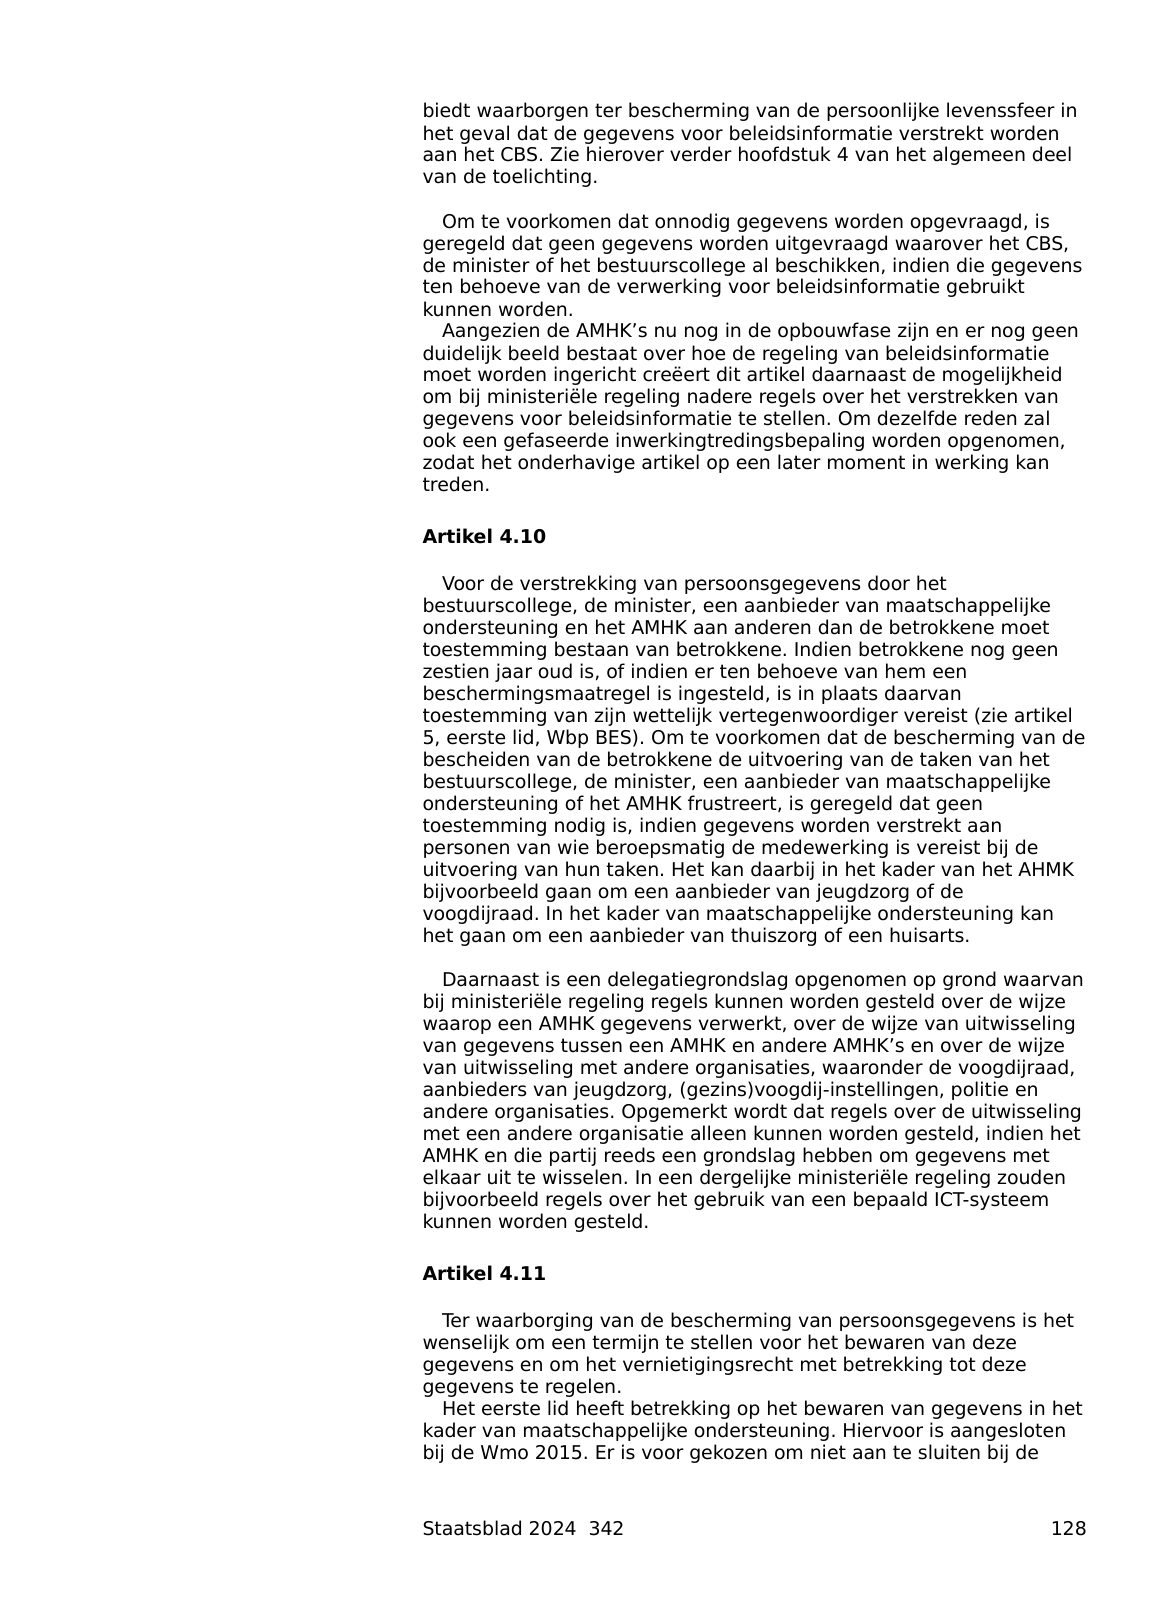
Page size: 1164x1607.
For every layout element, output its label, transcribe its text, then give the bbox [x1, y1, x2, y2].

text Daarnaast is een delegatiegrondslag opgenomen op grond waarvan bij ministeriële regeling regels kunnen worden gesteld over de wijze waarop een AMHK gegevens verwerkt, over de wijze van uitwisseling van gegevens tussen een AMHK en andere AMHK’s en over de wijze van uitwisseling met andere organisaties, waaronder de voogdijraad, aanbieders van jeugdzorg, (gezins)voogdij-instellingen, politie en andere organisaties. Opgemerkt wordt dat regels over de uitwisseling met een andere organisatie alleen kunnen worden gesteld, indien het AMHK en die partij reeds een grondslag hebben om gegevens met elkaar uit te wisselen. In een dergelijke ministeriële regeling zouden bijvoorbeeld regels over het gebruik van een bepaald ICT-systeem kunnen worden gesteld. [422, 969, 1087, 1233]
text Aangezien de AMHK’s nu nog in de opbouwfase zijn en er nog geen duidelijk beeld bestaat over hoe de regeling van beleidsinformatie moet worden ingericht creëert dit artikel daarnaast de mogelijkheid om bij ministeriële regeling nadere regels over het verstrekken van gegevens voor beleidsinformatie te stellen. Om dezelfde reden zal ook een gefaseerde inwerkingtredingsbepaling worden opgenomen, zodat het onderhavige artikel op een later moment in werking kan treden. [422, 320, 1087, 496]
text Het eerste lid heeft betrekking op het bewaren van gegevens in het kader van maatschappelijke ondersteuning. Hiervoor is aangesloten bij de Wmo 2015. Er is voor gekozen om niet aan te sluiten bij de [422, 1398, 1087, 1464]
subtitle Artikel 4.11 [422, 1263, 1087, 1285]
text Om te voorkomen dat onnodig gegevens worden opgevraagd, is geregeld dat geen gegevens worden uitgevraagd waarover het CBS, de minister of het bestuurscollege al beschikken, indien die gegevens ten behoeve van de verwerking voor beleidsinformatie gebruikt kunnen worden. [422, 211, 1087, 320]
text biedt waarborgen ter bescherming van de persoonlijke levenssfeer in het geval dat de gegevens voor beleidsinformatie verstrekt worden aan het CBS. Zie hierover verder hoofdstuk 4 van het algemeen deel van de toelichting. [422, 100, 1087, 188]
subtitle Artikel 4.10 [422, 526, 1087, 548]
text Ter waarborging van de bescherming van persoonsgegevens is het wenselijk om een termijn te stellen voor het bewaren van deze gegevens en om het vernietigingsrecht met betrekking tot deze gegevens te regelen. [422, 1310, 1087, 1398]
text Voor de verstrekking van persoonsgegevens door het bestuurscollege, de minister, een aanbieder van maatschappelijke ondersteuning en het AMHK aan anderen dan de betrokkene moet toestemming bestaan van betrokkene. Indien betrokkene nog geen zestien jaar oud is, of indien er ten behoeve van hem een beschermingsmaatregel is ingesteld, is in plaats daarvan toestemming van zijn wettelijk vertegenwoordiger vereist (zie artikel 5, eerste lid, Wbp BES). Om te voorkomen dat de bescherming van de bescheiden van de betrokkene de uitvoering van de taken van het bestuurscollege, de minister, een aanbieder van maatschappelijke ondersteuning of het AMHK frustreert, is geregeld dat geen toestemming nodig is, indien gegevens worden verstrekt aan personen van wie beroepsmatig de medewerking is vereist bij de uitvoering van hun taken. Het kan daarbij in het kader van het AHMK bijvoorbeeld gaan om een aanbieder van jeugdzorg of de voogdijraad. In het kader van maatschappelijke ondersteuning kan het gaan om een aanbieder van thuiszorg of een huisarts. [422, 573, 1087, 947]
